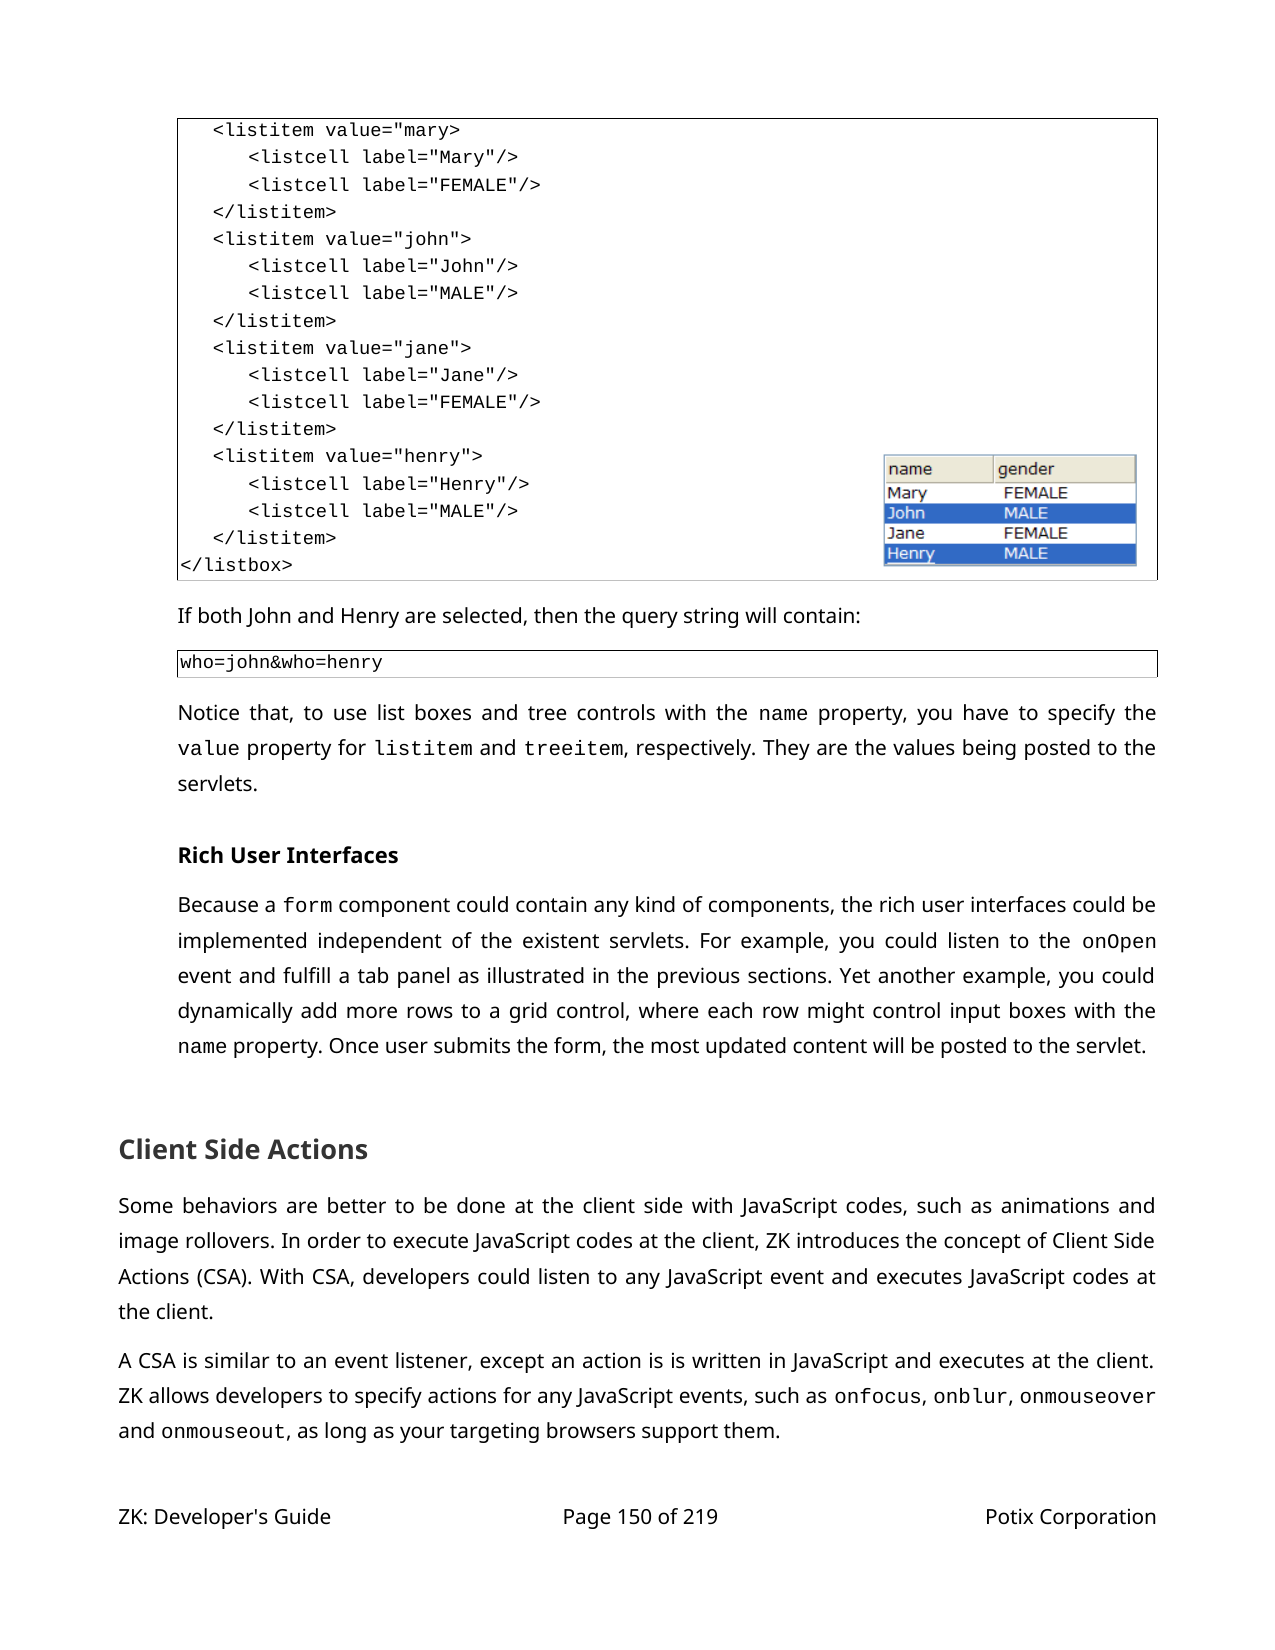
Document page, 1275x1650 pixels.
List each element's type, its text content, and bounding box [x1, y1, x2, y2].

subtitle Rich User Interfaces [177, 839, 1157, 869]
text </listitem> [178, 308, 1157, 333]
text <listcell label="FEMALE"/> [178, 390, 1157, 414]
text who=john&who=henry [178, 651, 1157, 677]
text If both John and Henry are selected, then the query string will contain: [177, 601, 1157, 629]
text Notice that, to use list boxes and tree controls with the name property, you have to specify the value property for listitem and treeitem, respectively. They are the values being posted to the servlets. [177, 698, 1157, 797]
text A CSA is similar to an event listener, except an action is is written in JavaScript and executes at the client. ZK allows developers to specify actions for any JavaScript events, such as onfocus, onblur, onmouseover and onmouseout, as long as your targeting browsers support them. [118, 1346, 1157, 1445]
text [1142, 526, 1157, 550]
text <listcell label="John"/> [178, 254, 1157, 278]
text <listcell label="FEMALE"/> [178, 172, 1157, 197]
text </listitem> [178, 417, 1157, 441]
text Some behaviors are better to be done at the client side with JavaScript codes, such as animations and image rollovers. In order to execute JavaScript codes at the client, ZK introduces the concept of Client Side Actions (CSA). With CSA, developers could listen to any JavaScript event and executes JavaScript codes at the client. [118, 1191, 1157, 1325]
text <listcell label="Jane"/> [178, 363, 1157, 387]
text </listitem> [178, 200, 1157, 224]
text </listitem> [178, 526, 880, 550]
picture [880, 452, 1142, 569]
text <listcell label="MALE"/> [178, 499, 880, 523]
text </listbox> [178, 553, 1157, 580]
text <listitem value="jane"> [178, 336, 1157, 360]
text <listitem value="mary> [178, 119, 1157, 142]
text <listitem value="henry"> [178, 444, 1157, 469]
subtitle Client Side Actions [118, 1131, 1157, 1168]
text <listcell label="Mary"/> [178, 145, 1157, 169]
text <listcell label="Henry"/> [178, 472, 880, 496]
text <listcell label="MALE"/> [178, 281, 1157, 306]
text <listitem value="john"> [178, 227, 1157, 251]
text Because a form component could contain any kind of components, the rich user interfaces could be implemented independent of the existent servlets. For example, you could listen to the onOpen event and fulfill a tab panel as illustrated in the previous sections. Yet another example, you could dynamically add more rows to a grid control, where each row might control input boxes with the name property. Once user submits the form, the most updated content will be posted to the servlet. [177, 890, 1157, 1060]
